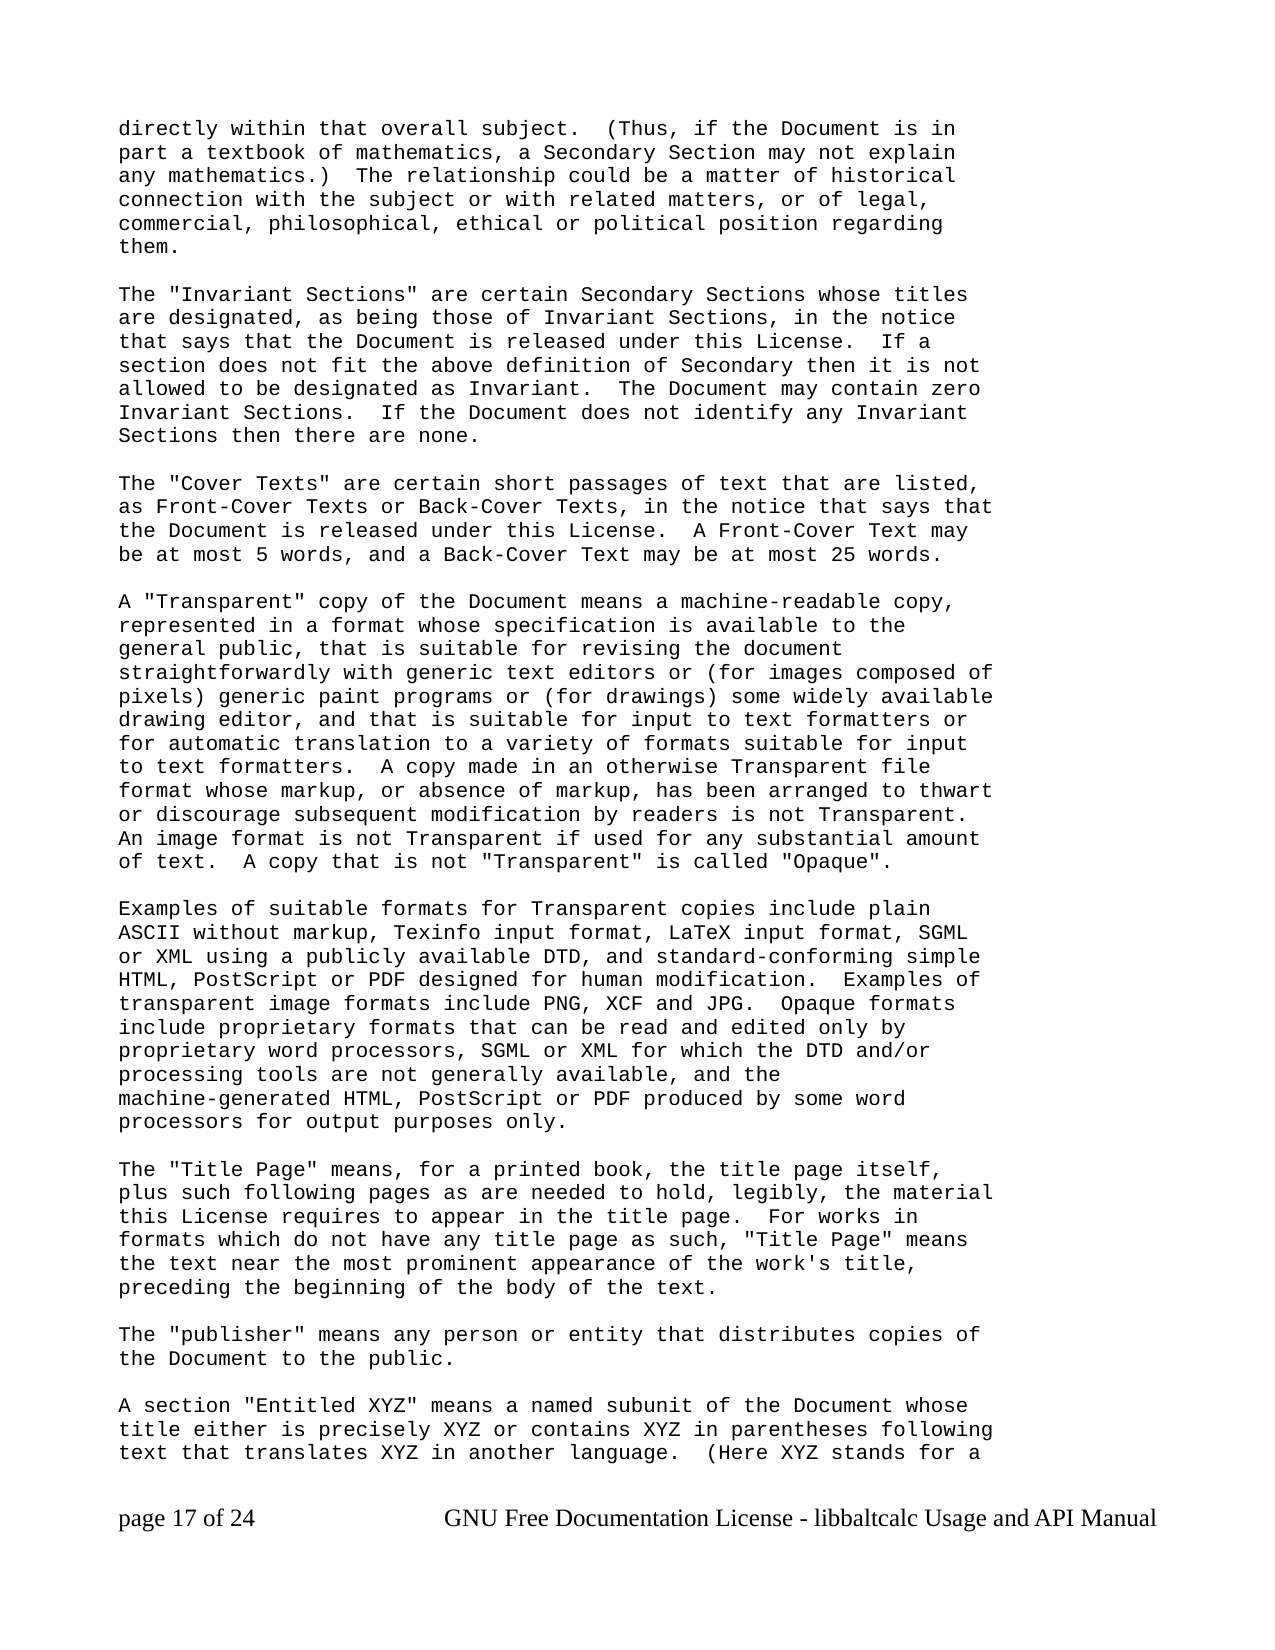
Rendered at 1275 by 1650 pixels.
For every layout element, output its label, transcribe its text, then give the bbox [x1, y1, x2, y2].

text formats which do not have any title page as such, "Title Page" means [118, 1229, 1157, 1253]
text to text formatters. A copy made in an otherwise Transparent file [118, 757, 1157, 780]
text are designated, as being those of Invariant Sections, in the notice [118, 307, 1157, 331]
text part a textbook of mathematics, a Secondary Section may not explain [118, 142, 1157, 165]
text transparent image formats include PNG, XCF and JPG. Opaque formats [118, 993, 1157, 1017]
text plus such following pages as are needed to hold, legibly, the material [118, 1182, 1157, 1206]
text commercial, philosophical, ethical or political position regarding [118, 213, 1157, 236]
text Invariant Sections. If the Document does not identify any Invariant [118, 402, 1157, 426]
text format whose markup, or absence of markup, has been arranged to thwart [118, 780, 1157, 804]
text title either is precisely XYZ or contains XYZ in parentheses following [118, 1419, 1157, 1442]
text The "publisher" means any person or entity that distributes copies of [118, 1324, 1157, 1348]
text or XML using a publicly available DTD, and standard-conforming simple [118, 946, 1157, 969]
text directly within that overall subject. (Thus, if the Document is in [118, 118, 1157, 142]
text as Front-Cover Texts or Back-Cover Texts, in the notice that says that [118, 496, 1157, 520]
text straightforwardly with generic text editors or (for images composed of [118, 662, 1157, 686]
text include proprietary formats that can be read and edited only by [118, 1017, 1157, 1040]
text The "Invariant Sections" are certain Secondary Sections whose titles [118, 284, 1157, 307]
text the text near the most prominent appearance of the work's title, [118, 1253, 1157, 1277]
text represented in a format whose specification is available to the [118, 615, 1157, 638]
text connection with the subject or with related matters, or of legal, [118, 189, 1157, 213]
text allowed to be designated as Invariant. The Document may contain zero [118, 378, 1157, 402]
text any mathematics.) The relationship could be a matter of historical [118, 165, 1157, 189]
text Examples of suitable formats for Transparent copies include plain [118, 898, 1157, 922]
text the Document is released under this License. A Front-Cover Text may [118, 520, 1157, 544]
text drawing editor, and that is suitable for input to text formatters or [118, 709, 1157, 733]
text processors for output purposes only. [118, 1111, 1157, 1135]
text them. [118, 236, 1157, 260]
text An image format is not Transparent if used for any substantial amount [118, 827, 1157, 851]
text general public, that is suitable for revising the document [118, 638, 1157, 662]
text A section "Entitled XYZ" means a named subunit of the Document whose [118, 1395, 1157, 1419]
text text that translates XYZ in another language. (Here XYZ stands for a [118, 1442, 1157, 1466]
text proprietary word processors, SGML or XML for which the DTD and/or [118, 1040, 1157, 1064]
text or discourage subsequent modification by readers is not Transparent. [118, 804, 1157, 827]
text ASCII without markup, Texinfo input format, LaTeX input format, SGML [118, 922, 1157, 946]
text A "Transparent" copy of the Document means a machine-readable copy, [118, 591, 1157, 615]
text processing tools are not generally available, and the [118, 1064, 1157, 1088]
text be at most 5 words, and a Back-Cover Text may be at most 25 words. [118, 544, 1157, 567]
text HTML, PostScript or PDF designed for human modification. Examples of [118, 969, 1157, 993]
text machine-generated HTML, PostScript or PDF produced by some word [118, 1088, 1157, 1111]
text the Document to the public. [118, 1348, 1157, 1371]
text preceding the beginning of the body of the text. [118, 1277, 1157, 1300]
text pixels) generic paint programs or (for drawings) some widely available [118, 686, 1157, 709]
text for automatic translation to a variety of formats suitable for input [118, 733, 1157, 757]
text that says that the Document is released under this License. If a [118, 331, 1157, 354]
text this License requires to appear in the title page. For works in [118, 1206, 1157, 1229]
text section does not fit the above definition of Secondary then it is not [118, 354, 1157, 378]
text of text. A copy that is not "Transparent" is called "Opaque". [118, 851, 1157, 875]
text Sections then there are none. [118, 426, 1157, 449]
text The "Cover Texts" are certain short passages of text that are listed, [118, 473, 1157, 496]
text The "Title Page" means, for a printed book, the title page itself, [118, 1158, 1157, 1182]
